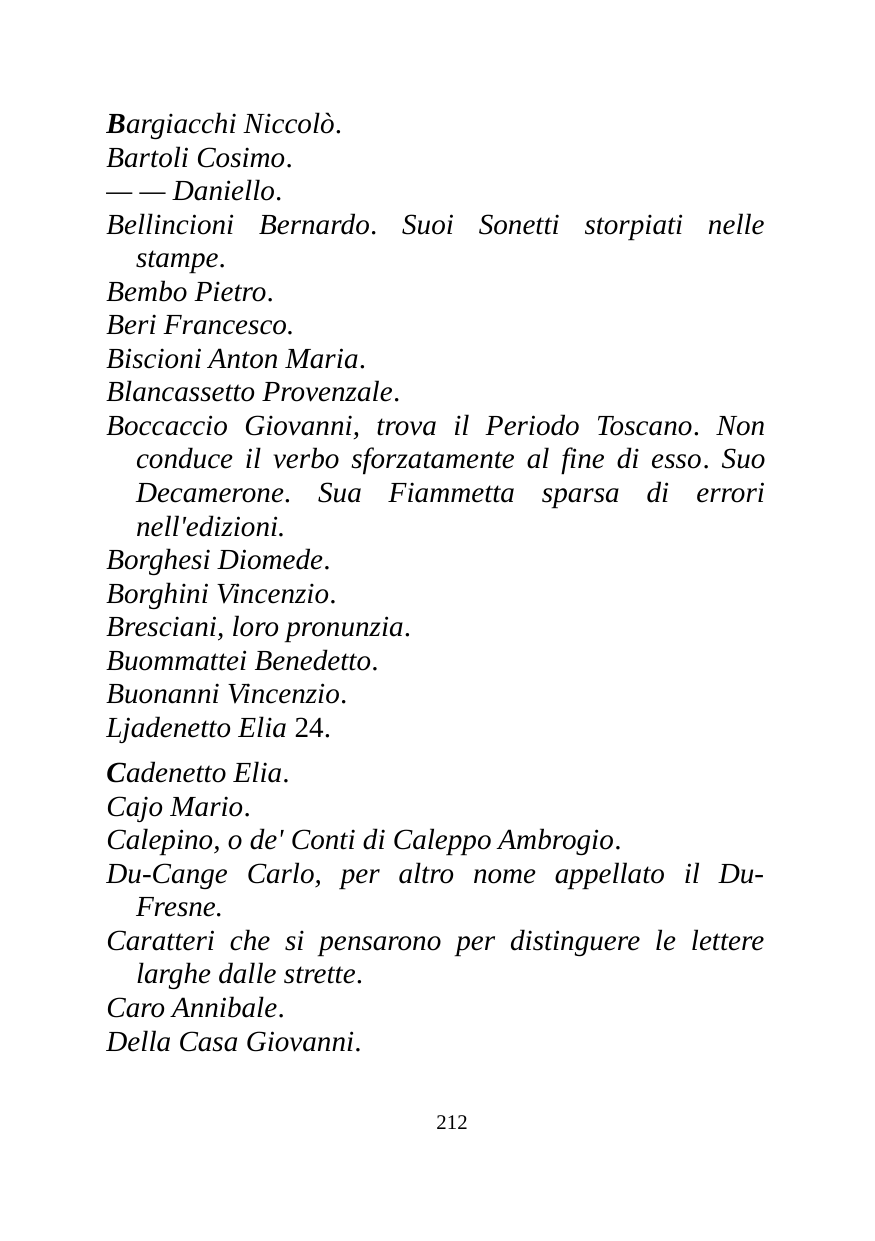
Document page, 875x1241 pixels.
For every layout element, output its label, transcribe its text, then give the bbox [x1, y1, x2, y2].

text Borghesi Diomede. [106, 542, 768, 576]
text Buommattei Benedetto. [106, 643, 768, 676]
text Boccaccio Giovanni, trova il Periodo Toscano. Non conduce il verbo sforzatamente al fine di esso. Suo Decamerone. Sua Fiammetta sparsa di errori nell'edizioni. [106, 408, 768, 542]
text Bellincioni Bernardo. Suoi Sonetti storpiati nelle stampe. [106, 207, 768, 274]
text Bartoli Cosimo. [106, 140, 768, 173]
text Biscioni Anton Maria. [106, 341, 768, 374]
text Cadenetto Elia. [106, 755, 768, 789]
text Caro Annibale. [106, 990, 768, 1024]
text Bembo Pietro. [106, 274, 768, 307]
text Della Casa Giovanni. [106, 1024, 768, 1057]
text Buonanni Vincenzio. [106, 676, 768, 710]
text Borghini Vincenzio. [106, 576, 768, 609]
text Bresciani, loro pronunzia. [106, 609, 768, 643]
text Cajo Mario. [106, 789, 768, 822]
text Blancassetto Provenzale. [106, 374, 768, 408]
text Ljadenetto Elia 24. [106, 710, 768, 743]
text Beri Francesco. [106, 307, 768, 341]
text — — Daniello. [106, 173, 768, 207]
text Bargiacchi Niccolò. [106, 106, 768, 140]
text Calepino, o de' Conti di Caleppo Ambrogio. [106, 822, 768, 856]
text Caratteri che si pensarono per distinguere le lettere larghe dalle strette. [106, 923, 768, 990]
text Du-Cange Carlo, per altro nome appellato il Du-Fresne. [106, 856, 768, 923]
